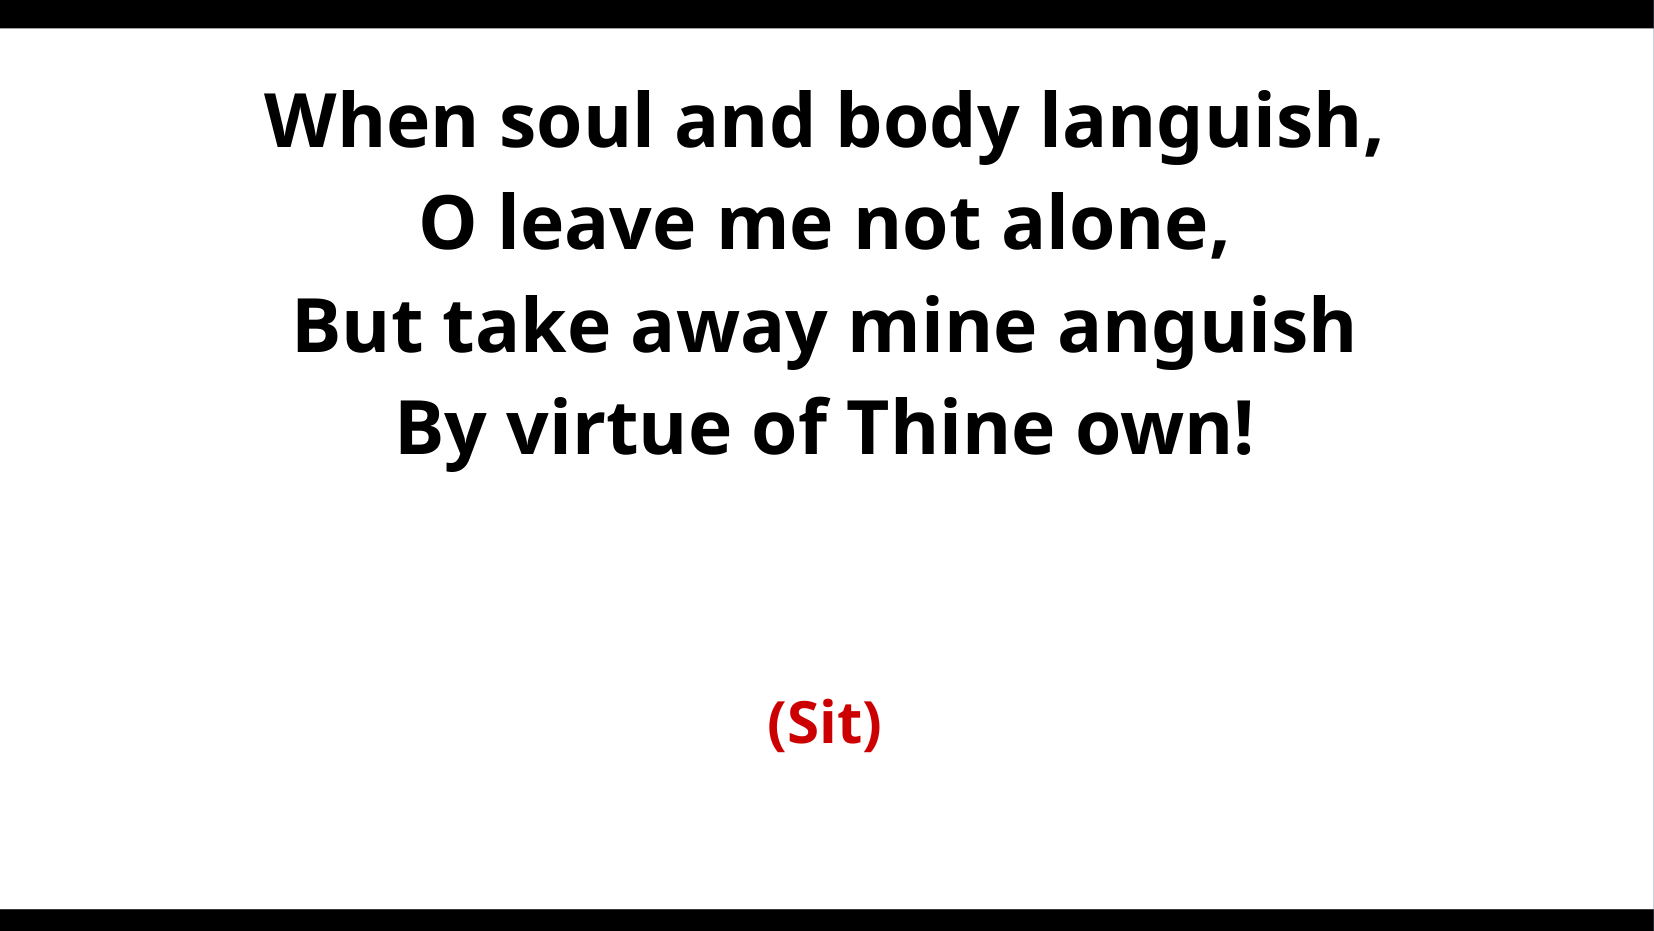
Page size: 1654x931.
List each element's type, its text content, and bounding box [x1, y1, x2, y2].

picture [0, 0, 1654, 931]
text_box When soul and body languish, O leave me not alone, But take away mine anguish By virtue of Thine own! (Sit) [90, 60, 1561, 751]
